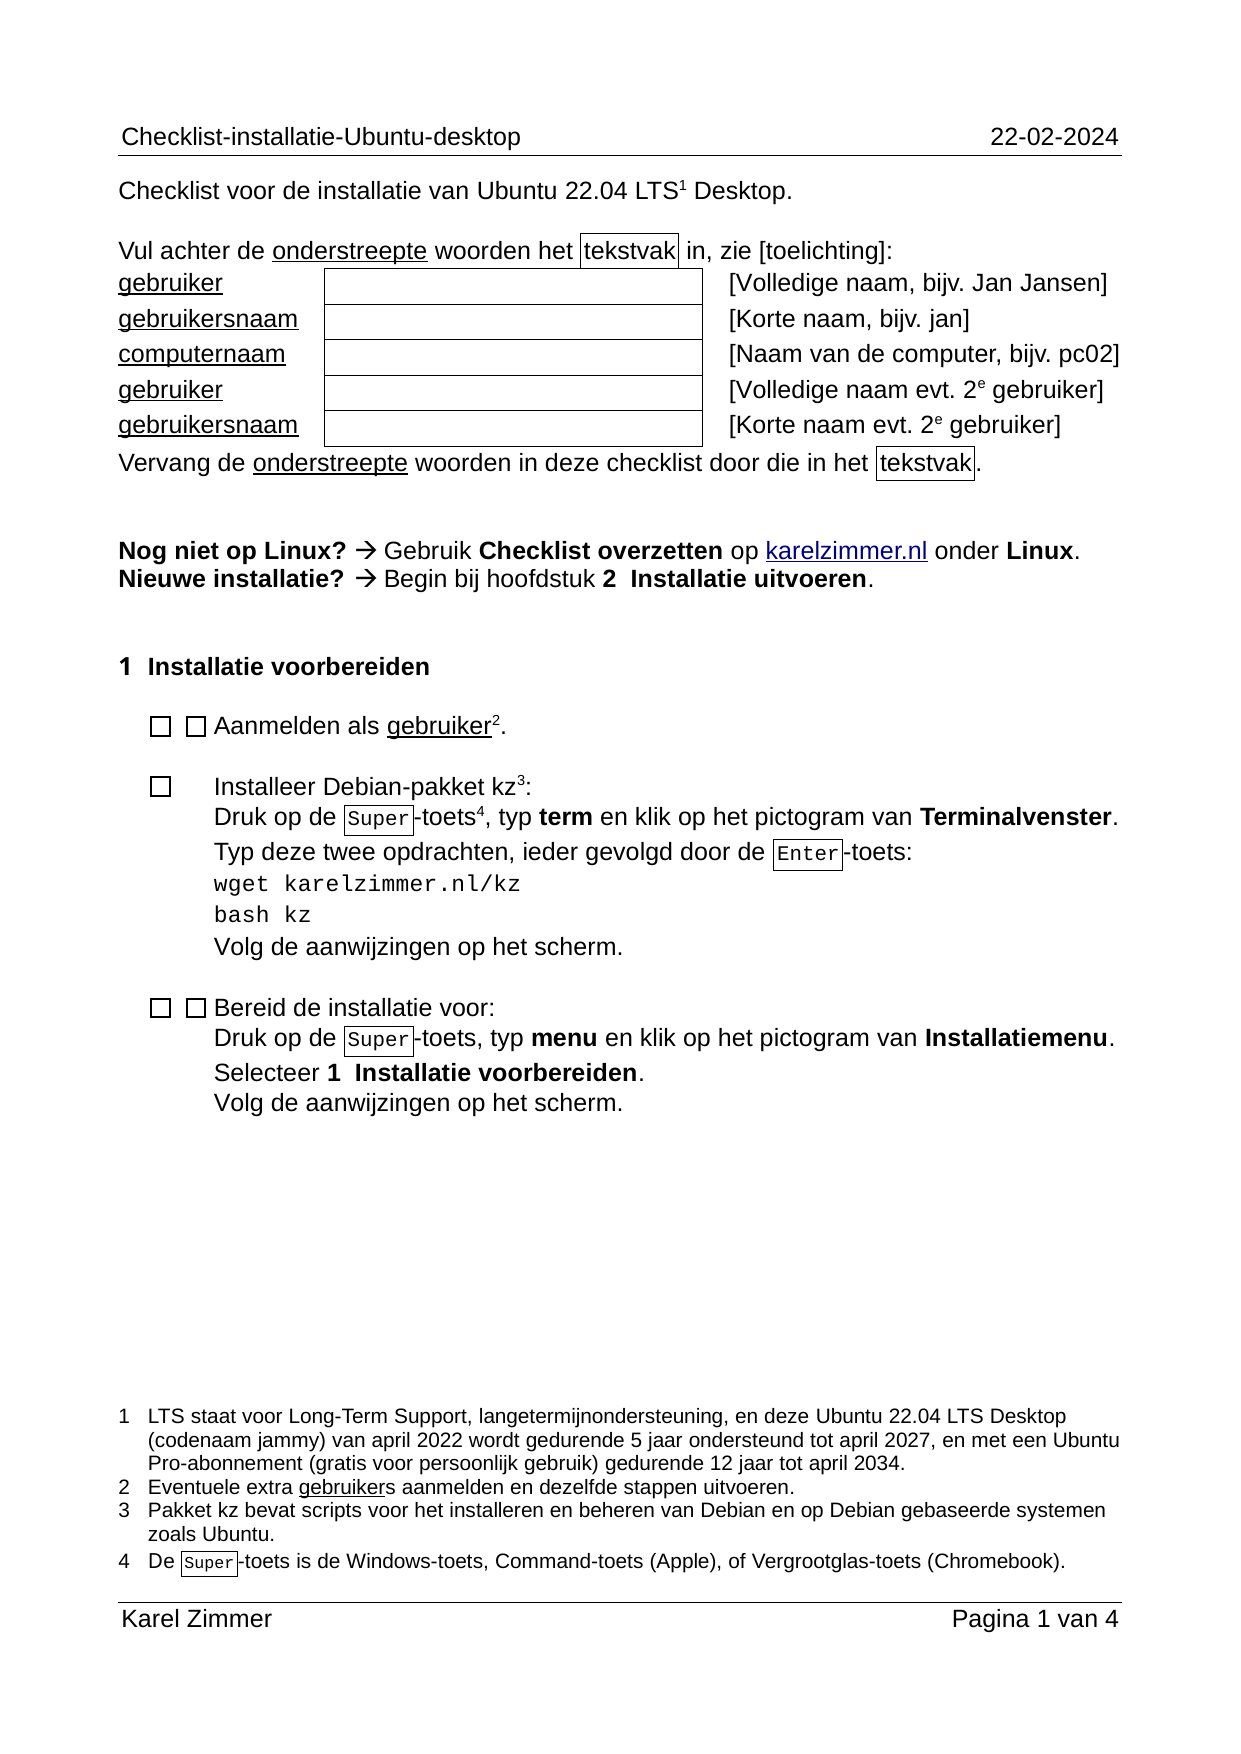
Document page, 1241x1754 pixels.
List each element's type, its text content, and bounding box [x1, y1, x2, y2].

table_cell [213, 741, 1122, 772]
table_cell [142, 902, 177, 932]
table_cell [142, 772, 177, 802]
text [Naam van de computer, bijv. pc02] [703, 339, 1122, 375]
table_header [142, 711, 177, 741]
text Nog niet op Linux?  Gebruik Checklist overzetten op karelzimmer.nl onder Linux. [118, 537, 1122, 565]
text COMPUTERNAAM [118, 339, 324, 375]
text GEBRUIKER [118, 375, 324, 410]
text [Korte naam evt. 2e gebruiker] [703, 410, 1122, 446]
table_cell [177, 902, 213, 932]
table_cell [177, 772, 213, 802]
text . [975, 446, 1122, 481]
list Installatie voorbereiden [118, 649, 1122, 683]
table_cell [177, 1058, 213, 1088]
table_cell wget karelzimmer.nl/kz [213, 872, 1122, 902]
table_cell [118, 902, 142, 932]
table_cell [177, 802, 213, 837]
text Checklist voor de installatie van Ubuntu 22.04 LTS Desktop. [118, 177, 1122, 205]
text tekstvak [877, 447, 974, 480]
text [Korte naam, bijv. jan] [703, 304, 1122, 339]
table_cell [118, 837, 142, 872]
table_cell [118, 741, 142, 772]
text [Volledige naam evt. 2e gebruiker] [703, 375, 1122, 410]
table_cell [118, 1088, 142, 1118]
table_cell [177, 993, 213, 1023]
table_cell [118, 802, 142, 837]
table_cell Druk op de Super-toets, typ term en klik op het pictogram van Terminalvenster. [213, 802, 1122, 837]
text tekstvak [581, 234, 678, 268]
table_cell [118, 1023, 142, 1058]
table_cell Bereid de installatie voor: [213, 993, 1122, 1023]
table_cell [142, 932, 177, 962]
table_cell [142, 741, 177, 772]
table_cell [118, 993, 142, 1023]
table_cell [177, 963, 213, 993]
text gebruikersnaam [118, 304, 324, 339]
table_cell [177, 872, 213, 902]
table_cell [118, 932, 142, 962]
table_header Aanmelden als gebruiker. [213, 711, 1122, 741]
table_cell [118, 772, 142, 802]
table_cell [142, 963, 177, 993]
table_cell Druk op de Super-toets, typ menu en klik op het pictogram van Installatiemenu. [213, 1023, 1122, 1058]
table_cell [118, 872, 142, 902]
table_cell [177, 1088, 213, 1118]
text in, zie [toelichting]: [679, 233, 1122, 268]
text GEBRUIKER [118, 268, 324, 304]
table_cell Volg de aanwijzingen op het scherm. [213, 1088, 1122, 1118]
text [Volledige naam, bijv. Jan Jansen] [703, 268, 1122, 304]
table_cell [213, 963, 1122, 993]
table_cell Installeer Debian-pakket kz: [213, 772, 1122, 802]
table_cell Typ deze twee opdrachten, ieder gevolgd door de Enter-toets: [213, 837, 1122, 872]
table_cell Volg de aanwijzingen op het scherm. [213, 932, 1122, 962]
table_cell [177, 1023, 213, 1058]
table_cell [177, 741, 213, 772]
text Nieuwe installatie?  Begin bij hoofdstuk 2 Installatie uitvoeren. [118, 565, 1122, 593]
table_cell [118, 963, 142, 993]
table_cell bash kz [213, 902, 1122, 932]
table_cell [177, 837, 213, 872]
table_cell [177, 932, 213, 962]
table_cell [142, 837, 177, 872]
text Vul achter de ONDERSTREEPTE woorden het [118, 233, 580, 268]
table_header [177, 711, 213, 741]
text LTS staat voor Long-Term Support, langetermijnondersteuning, en deze Ubuntu 22.04 LTS Desktop (codenaam jammy) van april 2022 wordt gedurende 5 jaar ondersteund tot april 2027, en met een Ubuntu Pro-abonnement (gratis voor persoonlijk gebruik) gedurende 12 jaar tot april 2034. [118, 1404, 1122, 1475]
table_cell [142, 1088, 177, 1118]
table_cell [142, 1023, 177, 1058]
text Vervang de ONDERSTREEPTE woorden in deze checklist door die in het [118, 446, 876, 481]
text GEBRUIKERSNaaM [118, 410, 324, 446]
table_cell [142, 1058, 177, 1088]
table_cell Selecteer 1 Installatie voorbereiden. [213, 1058, 1122, 1088]
table_header [118, 711, 142, 741]
table_cell [142, 802, 177, 837]
table_cell [118, 1058, 142, 1088]
table_cell [142, 872, 177, 902]
table_cell [142, 993, 177, 1023]
